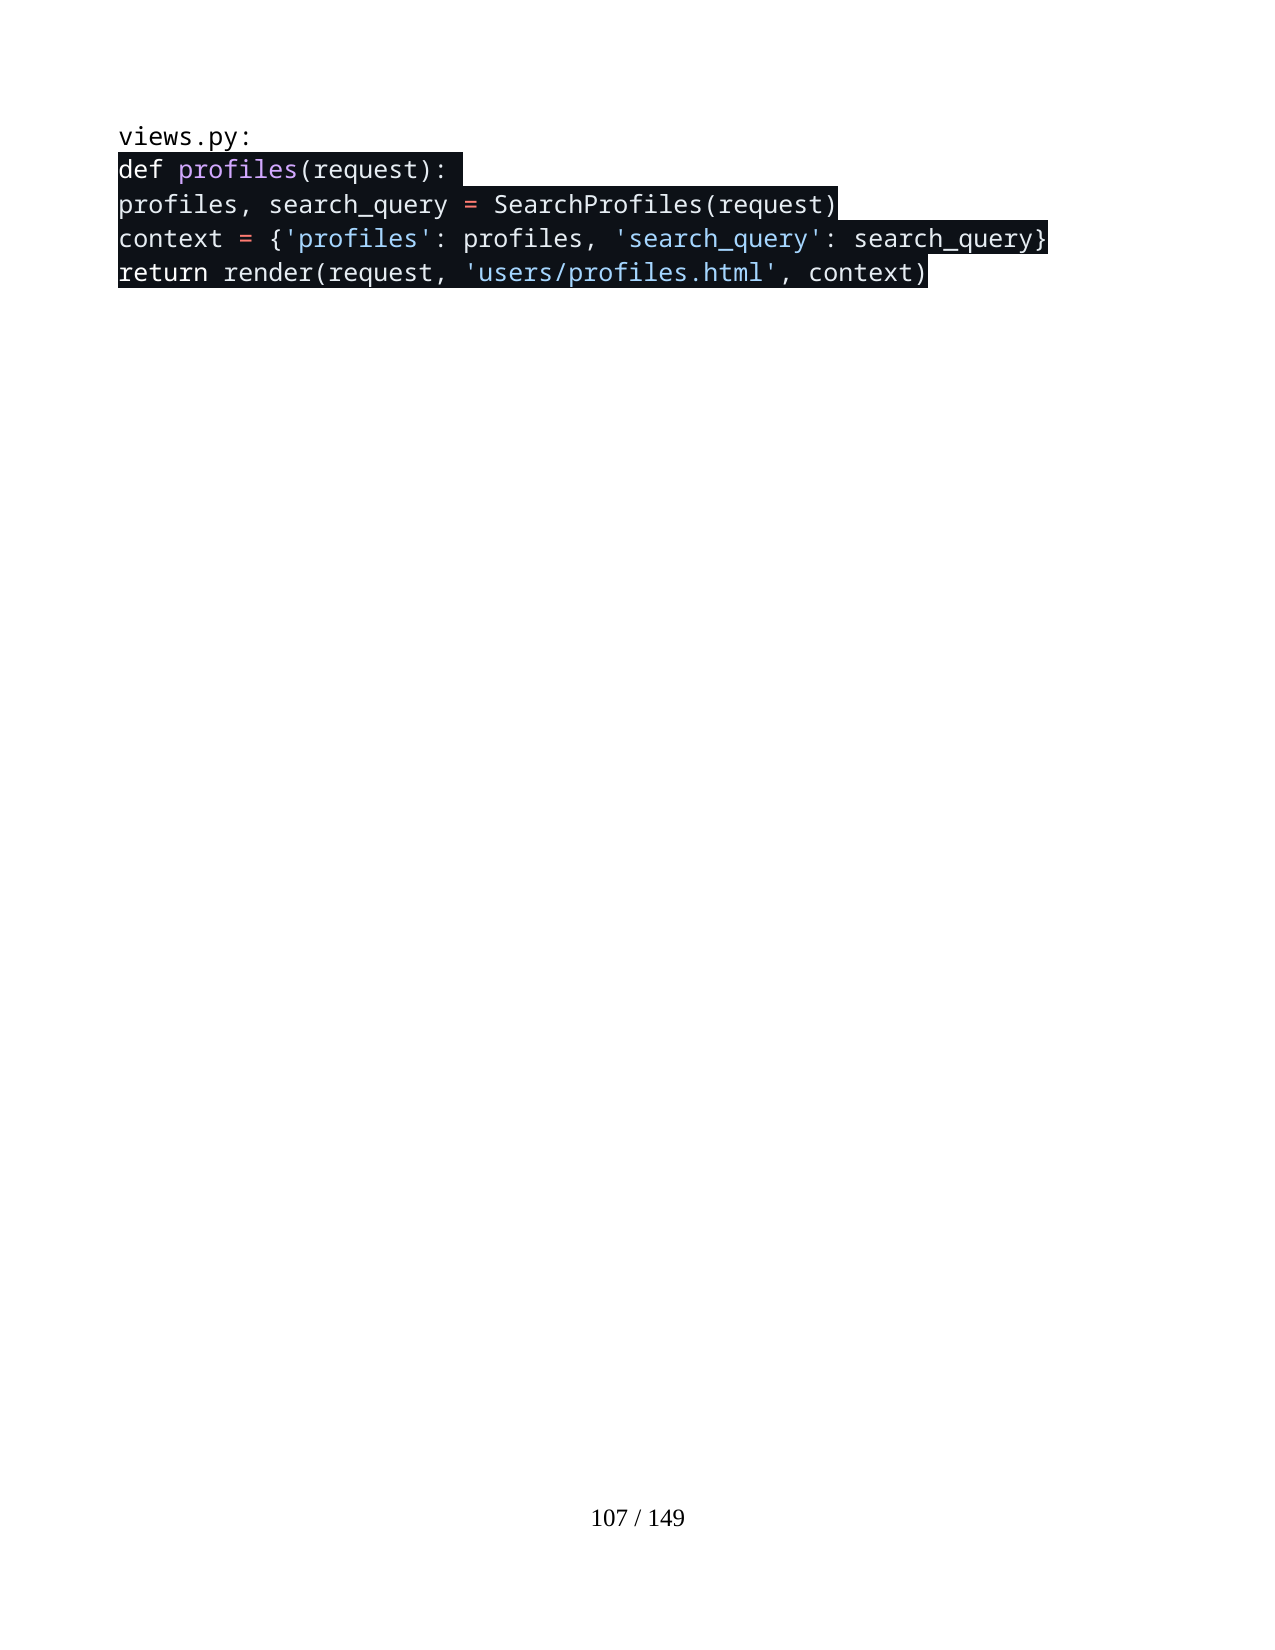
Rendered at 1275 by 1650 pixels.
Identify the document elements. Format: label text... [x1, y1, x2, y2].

text profiles, search_query = SearchProfiles(request) [118, 186, 1157, 220]
text def profiles(request): [118, 152, 1157, 186]
text views.py: [118, 118, 1157, 152]
text return render(request, 'users/profiles.html', context) [118, 254, 1157, 288]
text context = {'profiles': profiles, 'search_query': search_query} [118, 220, 1157, 254]
